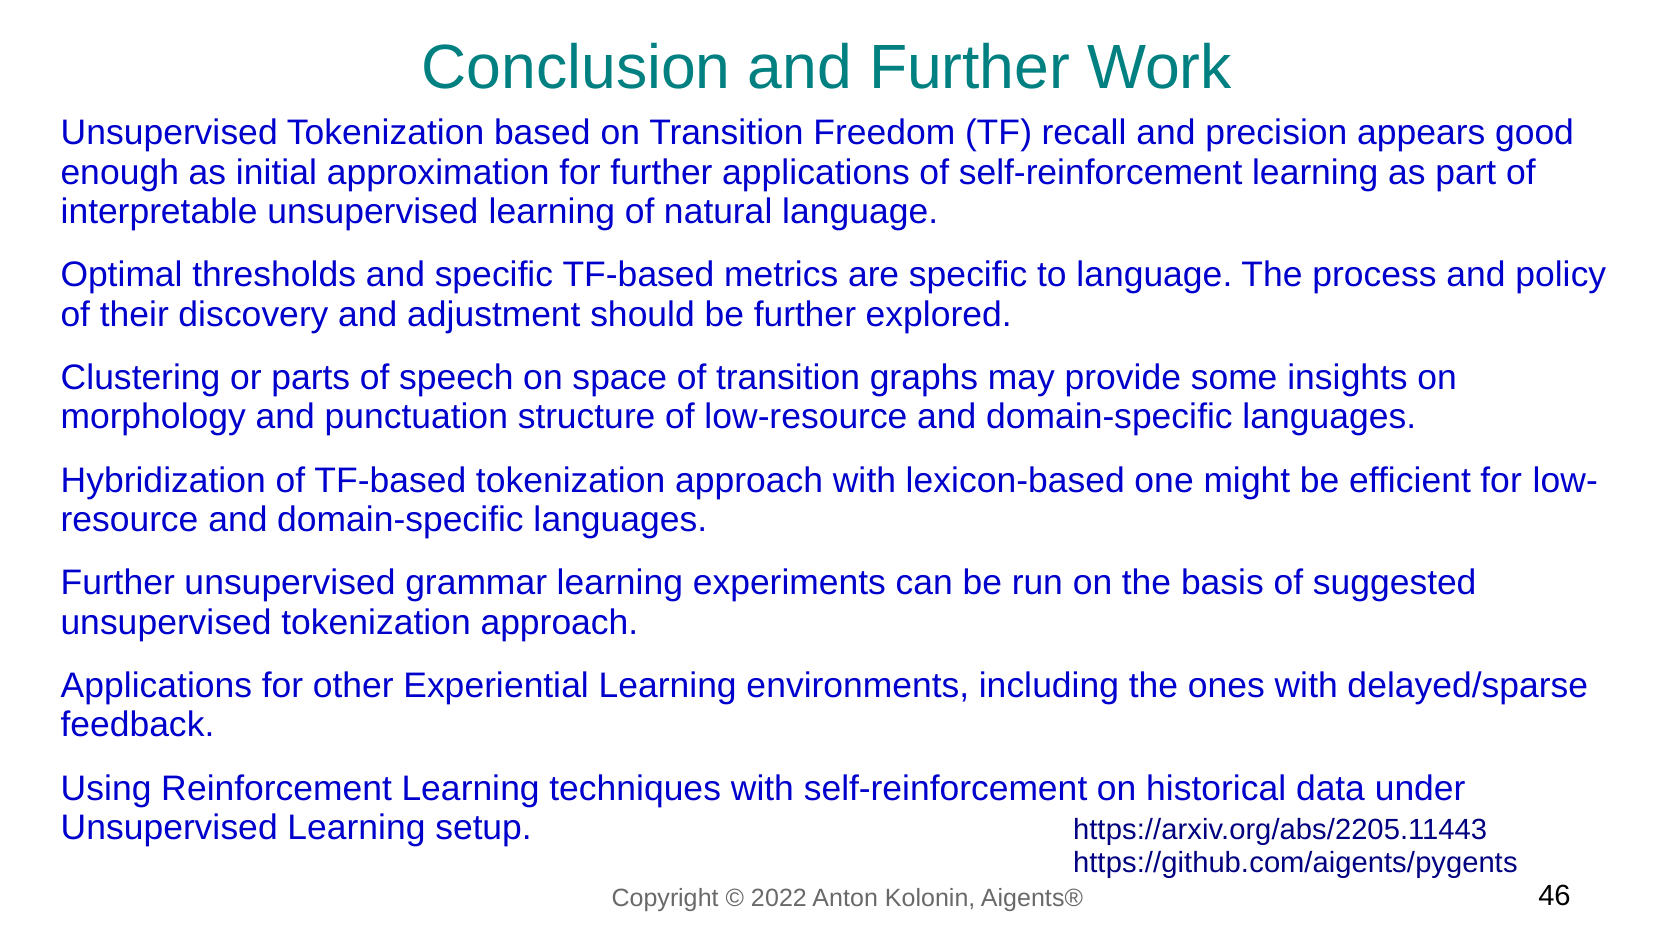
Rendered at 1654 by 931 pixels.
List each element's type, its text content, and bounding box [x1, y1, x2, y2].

text_box https://arxiv.org/abs/2205.11443 [1058, 805, 1503, 854]
text_box https://github.com/aigents/pygents [1058, 839, 1654, 896]
text_box Unsupervised Tokenization based on Transition Freedom (TF) recall and precision appears good enough as initial approximation for further applications of self-reinforcement learning as part of interpretable unsupervised learning of natural language. Optimal thresholds and specific TF-based metrics are specific to language. The process and policy of their discovery and adjustment should be further explored. Clustering or parts of speech on space of transition graphs may provide some insights on morphology and punctuation structure of low-resource and domain-specific languages. Hybridization of TF-based tokenization approach with lexicon-based one might be efficient for low-resource and domain-specific languages. Further unsupervised grammar learning experiments can be run on the basis of suggested unsupervised tokenization approach. Applications for other Experiential Learning environments, including the ones with delayed/sparse feedback. Using Reinforcement Learning techniques with self-reinforcement on historical data under Unsupervised Learning setup. [40, 100, 1614, 857]
text_box Conclusion and Further Work [0, 0, 1630, 135]
